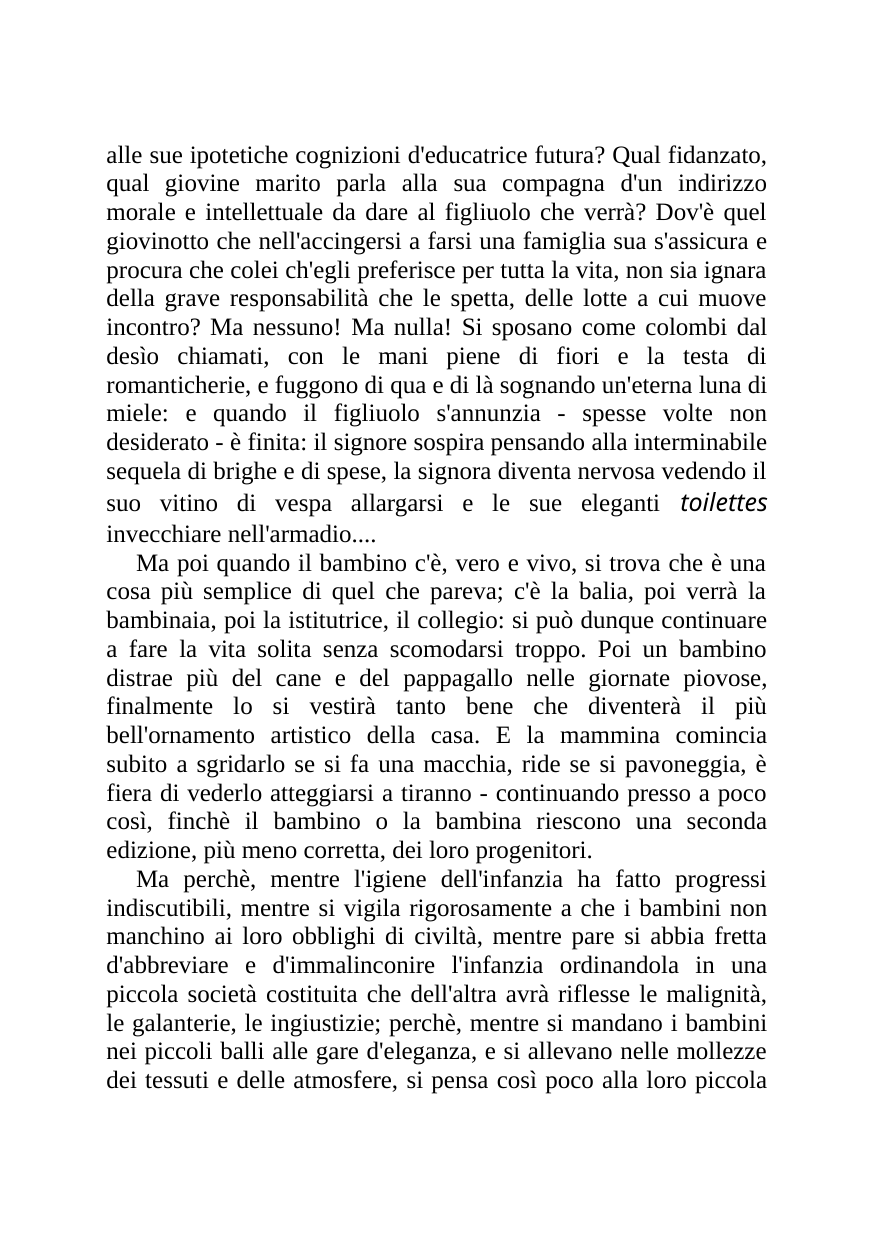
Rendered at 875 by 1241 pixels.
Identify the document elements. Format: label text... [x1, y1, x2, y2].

text Ma perchè, mentre l'igiene dell'infanzia ha fatto progressi indiscutibili, mentre si vigila rigorosamente a che i bambini non manchino ai loro obblighi di civiltà, mentre pare si abbia fretta d'abbreviare e d'immalinconire l'infanzia ordinandola in una piccola società costituita che dell'altra avrà riflesse le malignità, le galanterie, le ingiustizie; perchè, mentre si mandano i bambini nei piccoli balli alle gare d'eleganza, e si allevano nelle mollezze dei tessuti e delle atmosfere, si pensa così poco alla loro piccola [106, 864, 768, 1094]
text Ma poi quando il bambino c'è, vero e vivo, si trova che è una cosa più semplice di quel che pareva; c'è la balia, poi verrà la bambinaia, poi la istitutrice, il collegio: si può dunque continuare a fare la vita solita senza scomodarsi troppo. Poi un bambino distrae più del cane e del pappagallo nelle giornate piovose, finalmente lo si vestirà tanto bene che diventerà il più bell'ornamento artistico della casa. E la mammina comincia subito a sgridarlo se si fa una macchia, ride se si pavoneggia, è fiera di vederlo atteggiarsi a tiranno - continuando presso a poco così, finchè il bambino o la bambina riescono una seconda edizione, più meno corretta, dei loro progenitori. [106, 548, 768, 864]
text alle sue ipotetiche cognizioni d'educatrice futura? Qual fidanzato, qual giovine marito parla alla sua compagna d'un indirizzo morale e intellettuale da dare al figliuolo che verrà? Dov'è quel giovinotto che nell'accingersi a farsi una famiglia sua s'assicura e procura che colei ch'egli preferisce per tutta la vita, non sia ignara della grave responsabilità che le spetta, delle lotte a cui muove incontro? Ma nessuno! Ma nulla! Si sposano come colombi dal desìo chiamati, con le mani piene di fiori e la testa di romanticherie, e fuggono di qua e di là sognando un'eterna luna di miele: e quando il figliuolo s'annunzia - spesse volte non desiderato - è finita: il signore sospira pensando alla interminabile sequela di brighe e di spese, la signora diventa nervosa vedendo il suo vitino di vespa allargarsi e le sue eleganti toilettes invecchiare nell'armadio.... [106, 140, 768, 548]
